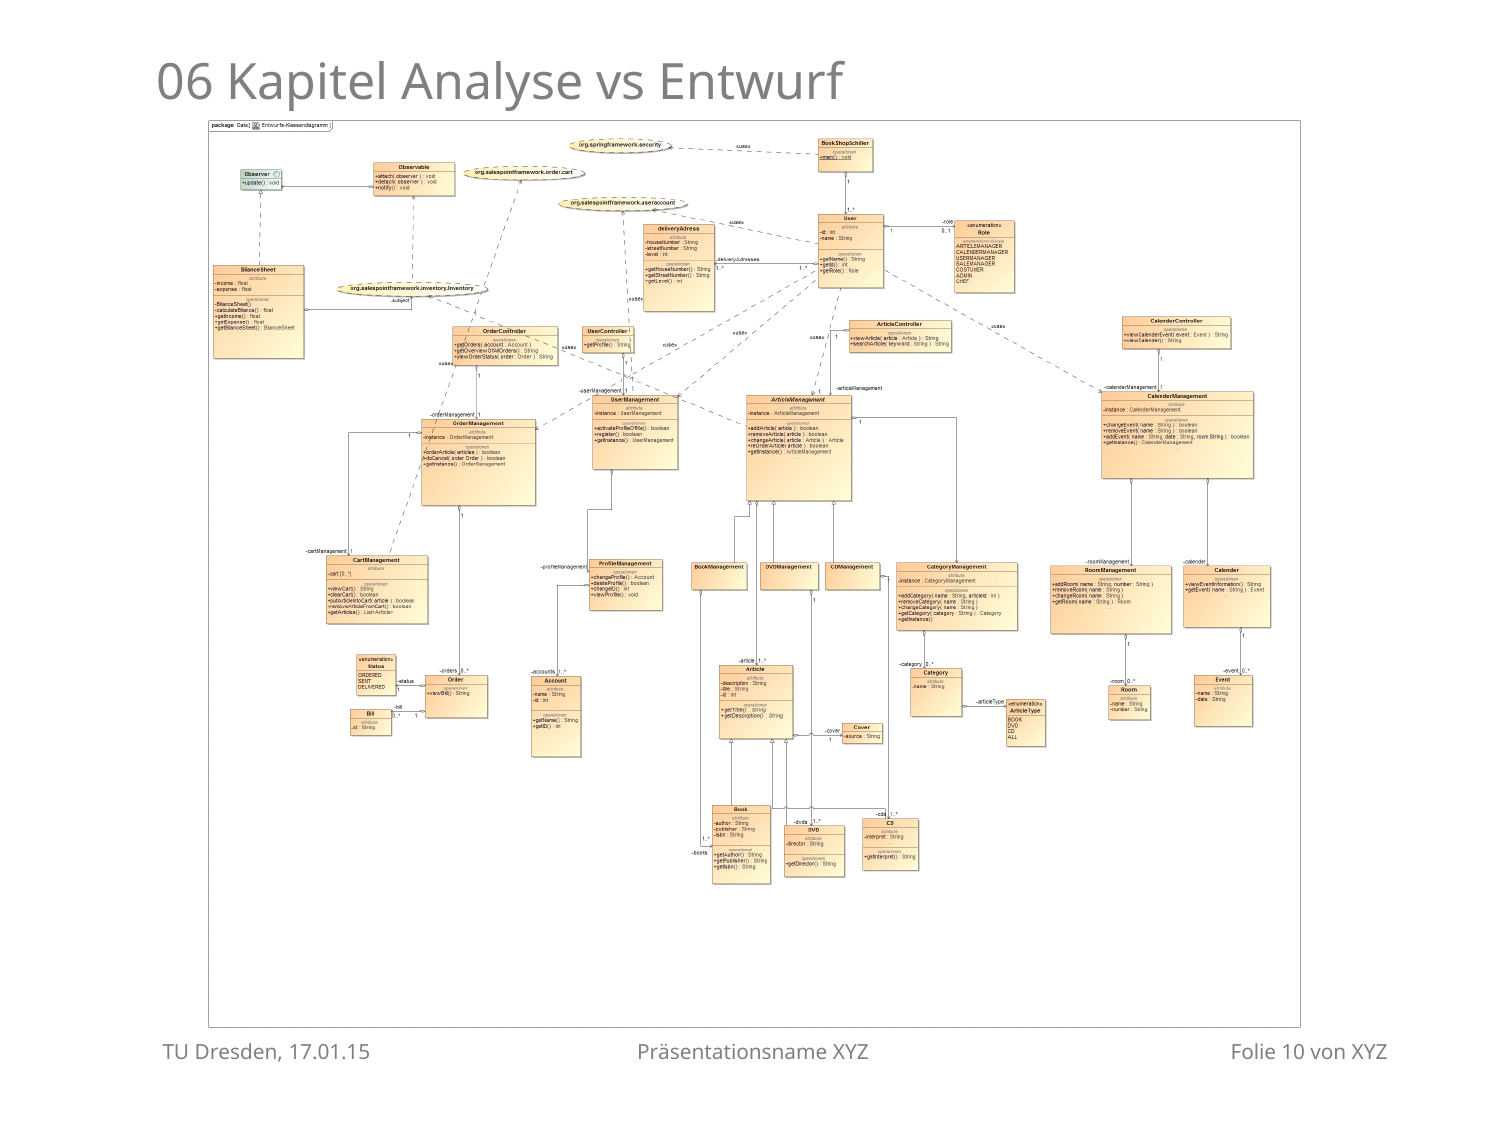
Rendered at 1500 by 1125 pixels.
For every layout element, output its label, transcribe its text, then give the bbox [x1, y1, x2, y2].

title 06 Kapitel Analyse vs Entwurf [156, 41, 1388, 119]
picture [206, 118, 1307, 1034]
